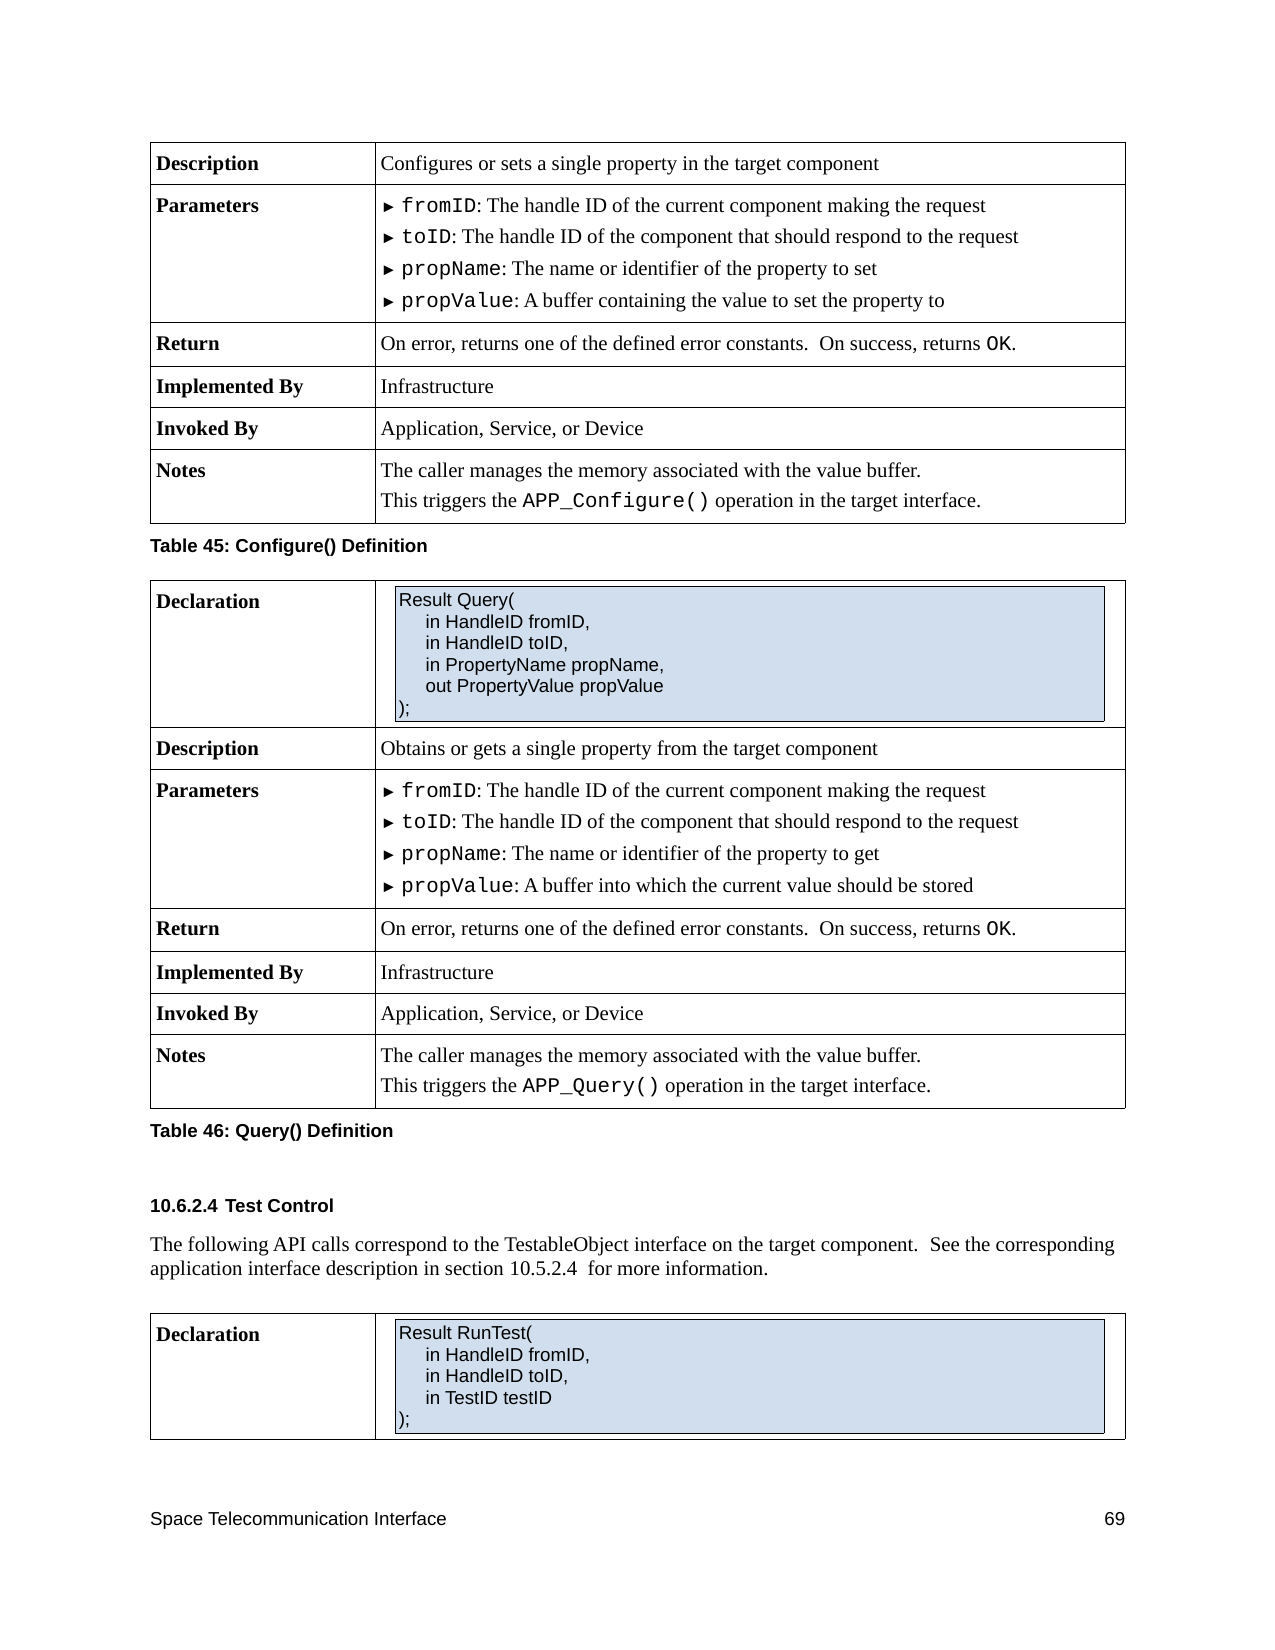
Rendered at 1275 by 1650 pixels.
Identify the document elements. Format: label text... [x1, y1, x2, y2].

table_cell On error, returns one of the defined error constants. On success, returns OK. [376, 323, 1125, 366]
table_header Result RunTest( in HandleID fromID, in HandleID toID, in TestID testID ); [376, 1314, 1125, 1438]
table_cell Implemented By [151, 367, 375, 407]
table_cell fromID: The handle ID of the current component making the request toID: The handle ID of the component that should respond to the request propName: The name or identifier of the property to get propValue: A buffer into which the current value should be stored [376, 770, 1125, 907]
table_cell Invoked By [151, 408, 375, 449]
text Table 45: Configure() Definition [150, 534, 1125, 556]
table_cell Description [151, 728, 375, 769]
table_cell Infrastructure [376, 367, 1125, 407]
table_cell Invoked By [151, 994, 375, 1034]
text Table 46: Query() Definition [150, 1120, 1125, 1141]
table_cell fromID: The handle ID of the current component making the request toID: The handle ID of the component that should respond to the request propName: The name or identifier of the property to set propValue: A buffer containing the value to set the property to [376, 185, 1125, 322]
table_cell Application, Service, or Device [376, 994, 1125, 1034]
table_cell Obtains or gets a single property from the target component [376, 728, 1125, 769]
table_cell On error, returns one of the defined error constants. On success, returns OK. [376, 909, 1125, 951]
table_header Result Query( in HandleID fromID, in HandleID toID, in PropertyName propName, out PropertyValue propValue ); [376, 581, 1125, 727]
table_cell Application, Service, or Device [376, 408, 1125, 449]
table_header Declaration [151, 1314, 375, 1438]
subtitle Test Control [150, 1195, 1125, 1217]
table_header Declaration [151, 581, 375, 727]
table_cell Notes [151, 450, 375, 522]
table_cell Return [151, 909, 375, 951]
table_cell The caller manages the memory associated with the value buffer. This triggers the APP_Configure() operation in the target interface. [376, 450, 1125, 522]
text The following API calls correspond to the TestableObject interface on the target component. See the corresponding application interface description in section 10.5.2.4 for more information. [150, 1232, 1125, 1280]
table_cell Configures or sets a single property in the target component [376, 143, 1125, 184]
table_cell The caller manages the memory associated with the value buffer. This triggers the APP_Query() operation in the target interface. [376, 1035, 1125, 1108]
table_cell Infrastructure [376, 952, 1125, 992]
table_cell Return [151, 323, 375, 366]
table_cell Implemented By [151, 952, 375, 992]
table_cell Parameters [151, 185, 375, 322]
table_cell Parameters [151, 770, 375, 907]
table_cell Description [151, 143, 375, 184]
table_cell Notes [151, 1035, 375, 1108]
